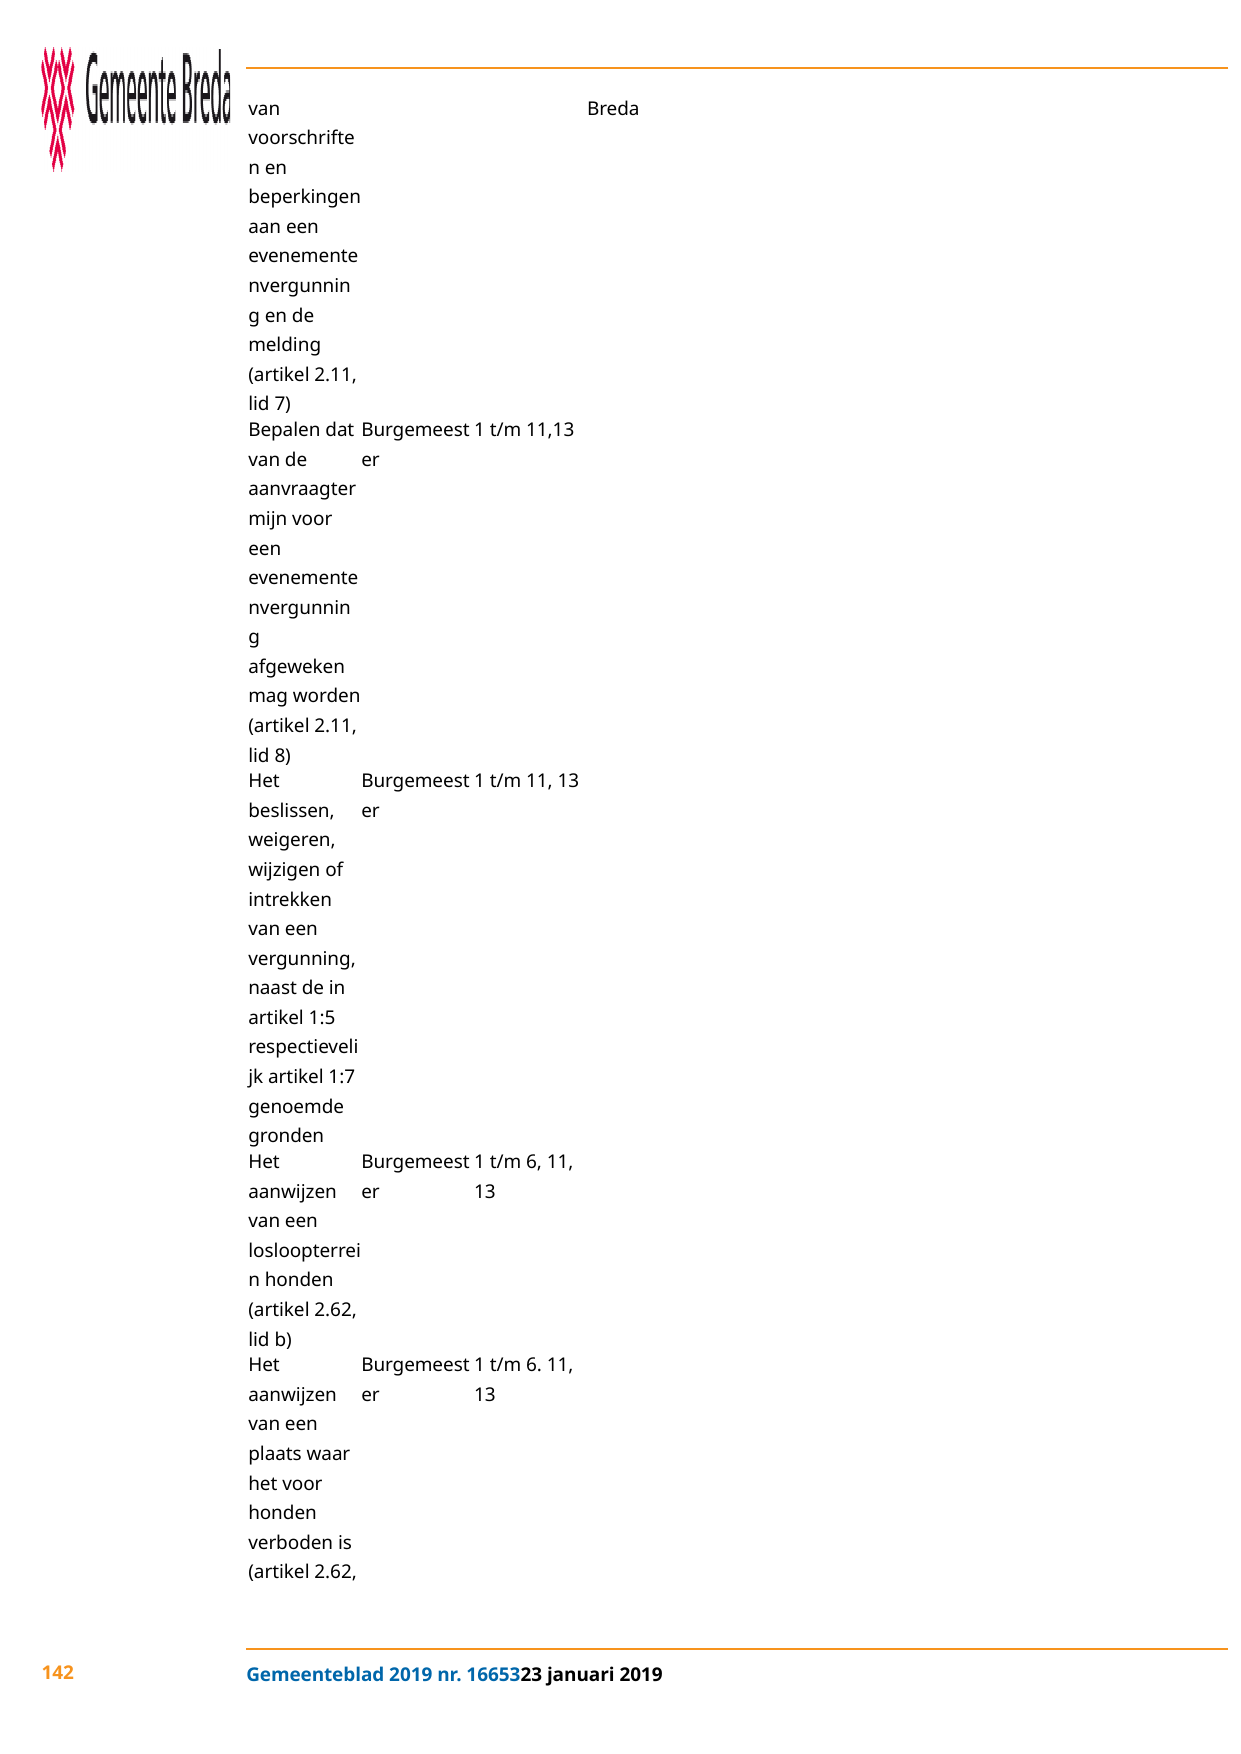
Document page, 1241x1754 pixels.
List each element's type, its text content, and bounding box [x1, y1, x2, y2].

table_cell Burgemeester [361, 1351, 474, 1584]
table_cell [474, 95, 587, 416]
table_cell Het beslissen, weigeren, wijzigen of intrekken van een vergunning, naast de in artikel 1:5 respectievelijk artikel 1:7 genoemde gronden [248, 768, 361, 1148]
picture [41, 47, 231, 172]
table_cell Burgemeester [361, 416, 474, 767]
table_cell 1 t/m 11,13 [474, 416, 587, 767]
table_cell Burgemeester [361, 768, 474, 1148]
table_cell [587, 1148, 700, 1351]
table_cell [587, 1351, 700, 1584]
table_cell Het aanwijzen van een losloopterrein honden (artikel 2.62, lid b) [248, 1148, 361, 1351]
table_cell van voorschriften en beperkingen aan een evenementenvergunning en de melding (artikel 2.11, lid 7) [248, 95, 361, 416]
table_cell [587, 768, 700, 1148]
table_cell Het aanwijzen van een plaats waar het voor honden verboden is (artikel 2.62, [248, 1351, 361, 1584]
table_cell [587, 416, 700, 767]
table_cell Breda [587, 95, 700, 416]
table_cell [361, 95, 474, 416]
table_cell 1 t/m 6. 11, 13 [474, 1351, 587, 1584]
table_cell Bepalen dat van de aanvraagtermijn voor een evenementenvergunning afgeweken mag worden (artikel 2.11, lid 8) [248, 416, 361, 767]
table_cell 1 t/m 11, 13 [474, 768, 587, 1148]
table_cell Burgemeester [361, 1148, 474, 1351]
table_cell 1 t/m 6, 11, 13 [474, 1148, 587, 1351]
